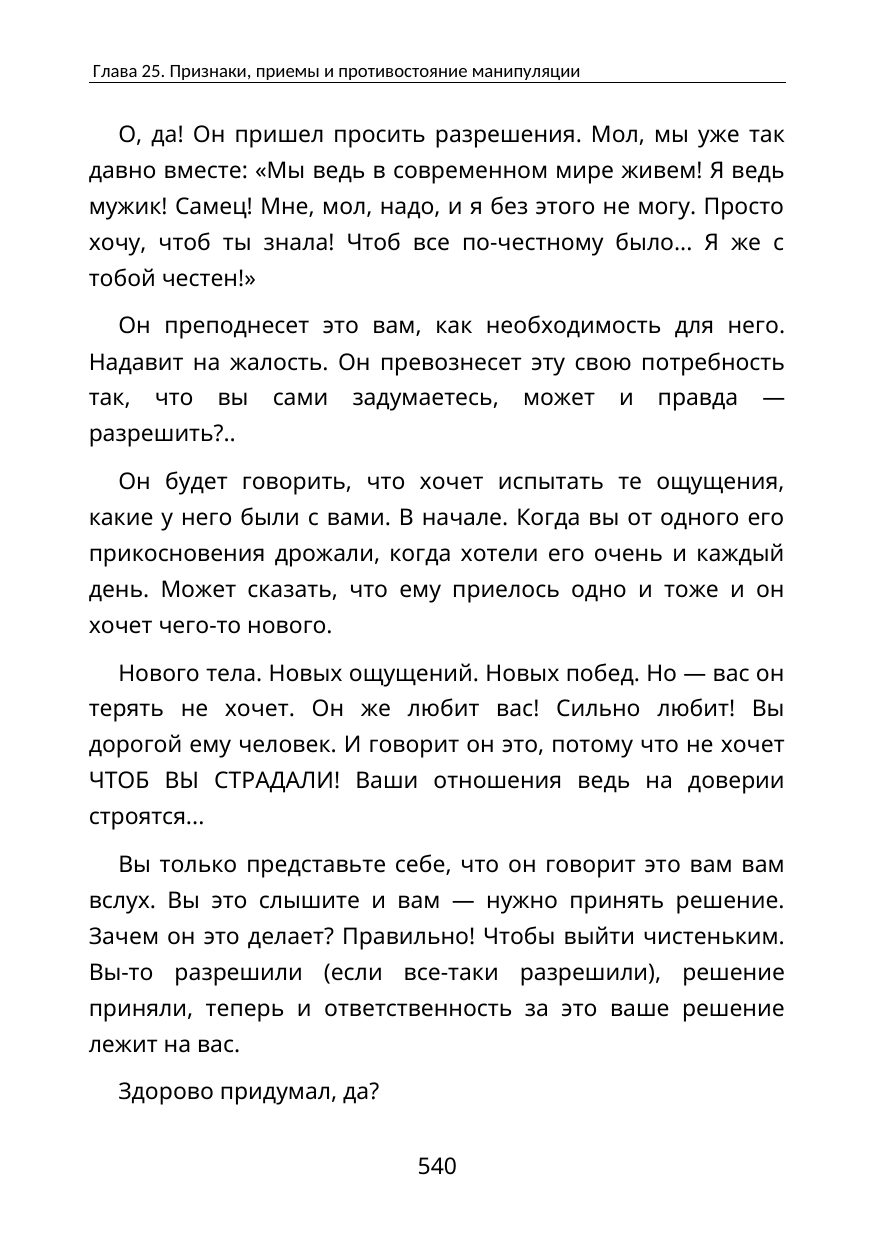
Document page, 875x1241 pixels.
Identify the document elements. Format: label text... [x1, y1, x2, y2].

text Вы только представьте себе, что он говорит это вам вам вслух. Вы это слышите и вам — нужно принять решение. Зачем он это делает? Правильно! Чтобы выйти чистеньким. Вы-то разрешили (если все-таки разрешили), решение приняли, теперь и ответственность за это ваше решение лежит на вас. [88, 848, 786, 1059]
text О, да! Он пришел просить разрешения. Мол, мы уже так давно вместе: «Мы ведь в современном мире живем! Я ведь мужик! Самец! Мне, мол, надо, и я без этого не могу. Просто хочу, чтоб ты знала! Чтоб все по-честному было... Я же с тобой честен!» [88, 118, 786, 293]
text Нового тела. Новых ощущений. Новых побед. Но — вас он терять не хочет. Он же любит вас! Сильно любит! Вы дорогой ему человек. И говорит он это, потому что не хочет ЧТОБ ВЫ СТРАДАЛИ! Ваши отношения ведь на доверии строятся... [88, 656, 786, 831]
text Здорово придумал, да? [88, 1075, 786, 1107]
text Он будет говорить, что хочет испытать те ощущения, какие у него были с вами. В начале. Когда вы от одного его прикосновения дрожали, когда хотели его очень и каждый день. Может сказать, что ему приелось одно и тоже и он хочет чего-то нового. [88, 465, 786, 640]
text Он преподнесет это вам, как необходимость для него. Надавит на жалость. Он превознесет эту свою потребность так, что вы сами задумаетесь, может и правда — разрешить?.. [88, 309, 786, 448]
